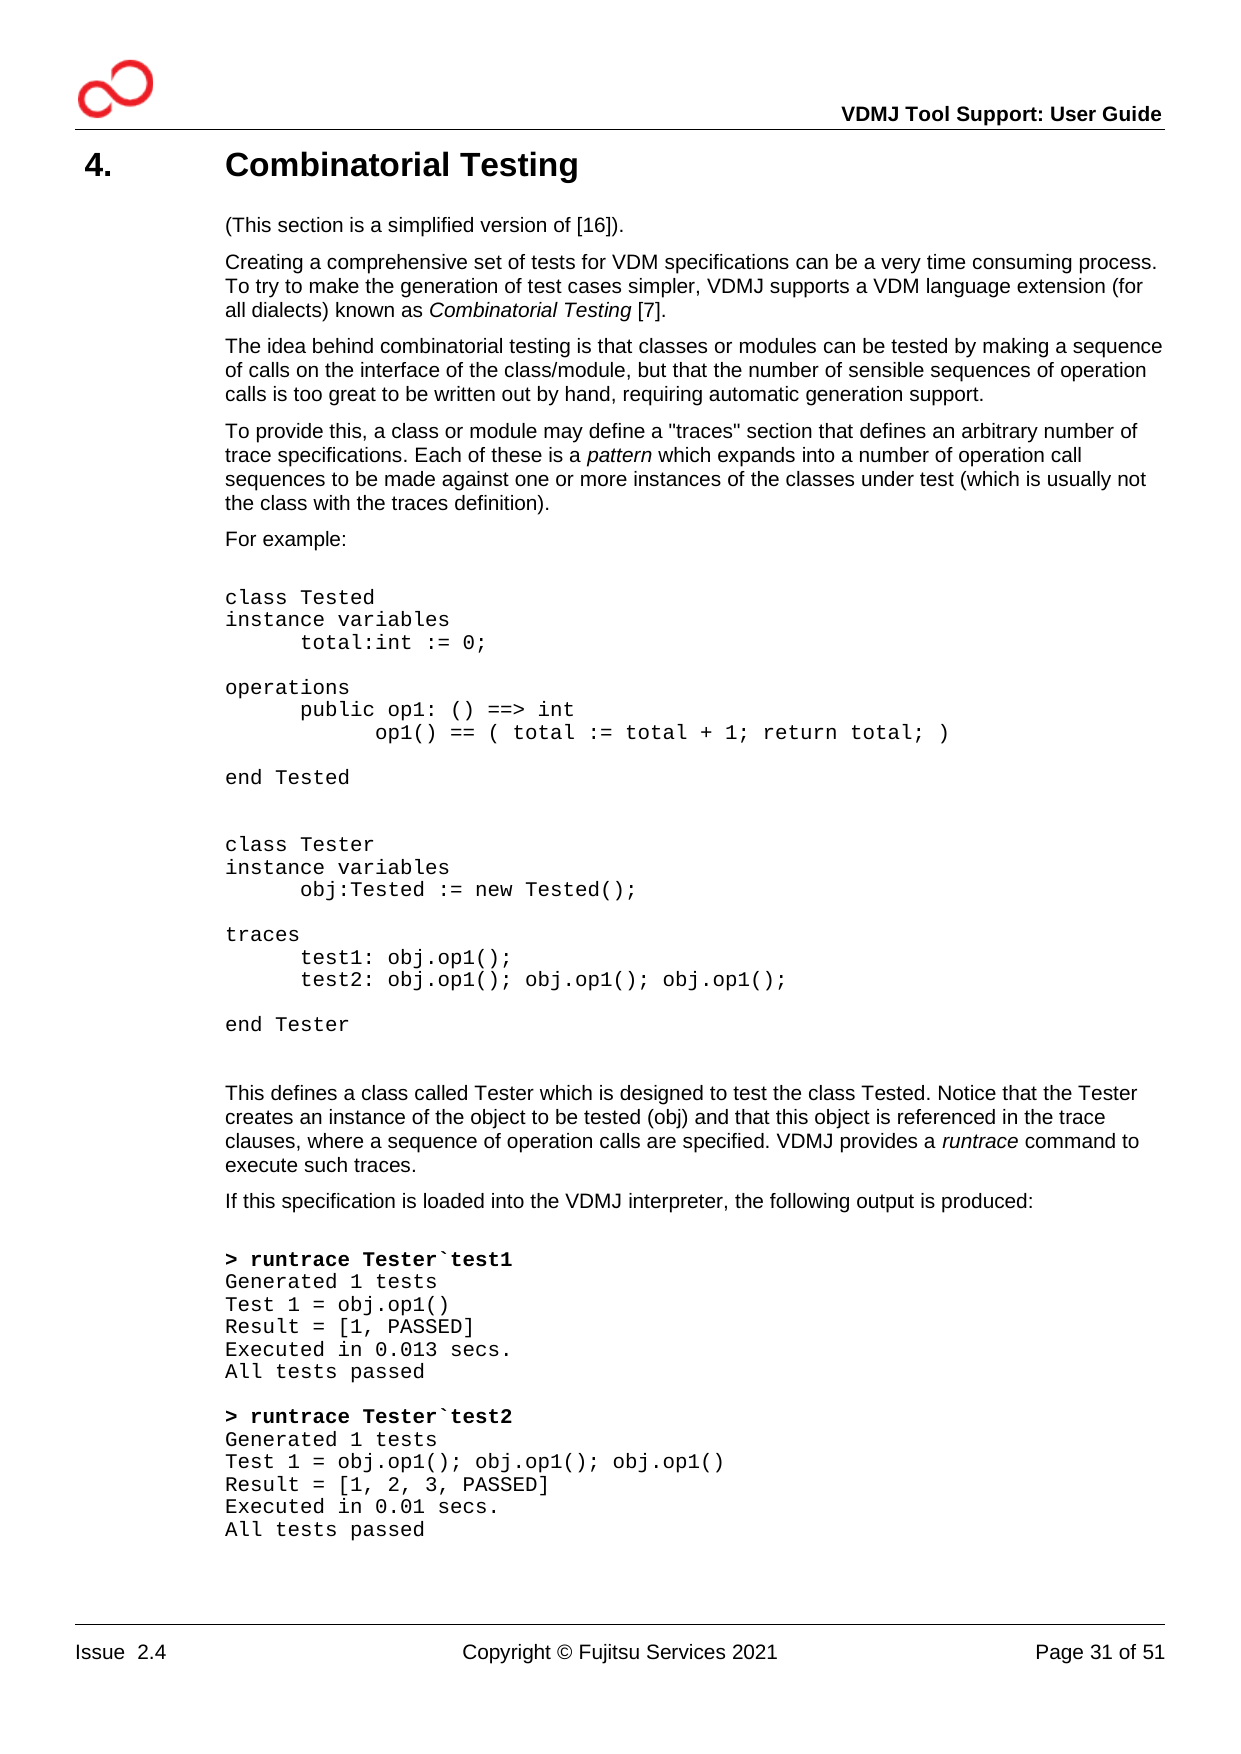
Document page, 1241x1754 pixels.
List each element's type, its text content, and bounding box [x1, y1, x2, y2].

text This defines a class called Tester which is designed to test the class Tested. Notice that the Tester creates an instance of the object to be tested (obj) and that this object is referenced in the trace clauses, where a sequence of operation calls are specified. VDMJ provides a runtrace command to execute such traces. [225, 1081, 1165, 1177]
text To provide this, a class or module may define a "traces" section that defines an arbitrary number of trace specifications. Each of these is a pattern which expands into a number of operation call sequences to be made against one or more instances of the classes under test (which is usually not the class with the traces definition). [225, 419, 1165, 515]
text end Tested [225, 766, 1165, 789]
text Generated 1 tests [225, 1271, 1165, 1293]
text traces [225, 924, 1165, 946]
text Executed in 0.01 secs. [225, 1496, 1165, 1518]
text Generated 1 tests [225, 1428, 1165, 1451]
text total:int := 0; [225, 631, 1165, 654]
text Result = [1, PASSED] [225, 1316, 1165, 1338]
text For example: [225, 527, 1165, 551]
text > runtrace Tester`test1 [225, 1248, 1165, 1271]
text public op1: () ==> int [225, 699, 1165, 721]
text instance variables [225, 856, 1165, 879]
text The idea behind combinatorial testing is that classes or modules can be tested by making a sequence of calls on the interface of the class/module, but that the number of sensible sequences of operation calls is too great to be written out by hand, requiring automatic generation support. [225, 334, 1165, 406]
text op1() == ( total := total + 1; return total; ) [225, 721, 1165, 744]
text Result = [1, 2, 3, PASSED] [225, 1473, 1165, 1496]
text (This section is a simplified version of [16]). [225, 214, 1165, 238]
text All tests passed [225, 1518, 1165, 1541]
text operations [225, 676, 1165, 699]
picture [78, 52, 153, 128]
text instance variables [225, 609, 1165, 631]
text Test 1 = obj.op1(); obj.op1(); obj.op1() [225, 1451, 1165, 1473]
text class Tester [225, 834, 1165, 856]
text > runtrace Tester`test2 [225, 1406, 1165, 1428]
text end Tester [225, 1014, 1165, 1036]
text test1: obj.op1(); [225, 946, 1165, 969]
text test2: obj.op1(); obj.op1(); obj.op1(); [225, 969, 1165, 991]
text obj:Tested := new Tested(); [225, 879, 1165, 901]
text Test 1 = obj.op1() [225, 1293, 1165, 1316]
text class Tested [225, 586, 1165, 609]
text Executed in 0.013 secs. [225, 1338, 1165, 1361]
text All tests passed [225, 1361, 1165, 1383]
text Creating a comprehensive set of tests for VDM specifications can be a very time consuming process. To try to make the generation of test cases simpler, VDMJ supports a VDM language extension (for all dialects) known as Combinatorial Testing [7]. [225, 250, 1165, 322]
text If this specification is loaded into the VDMJ interpreter, the following output is produced: [225, 1189, 1165, 1213]
subtitle Combinatorial Testing [75, 145, 1165, 184]
